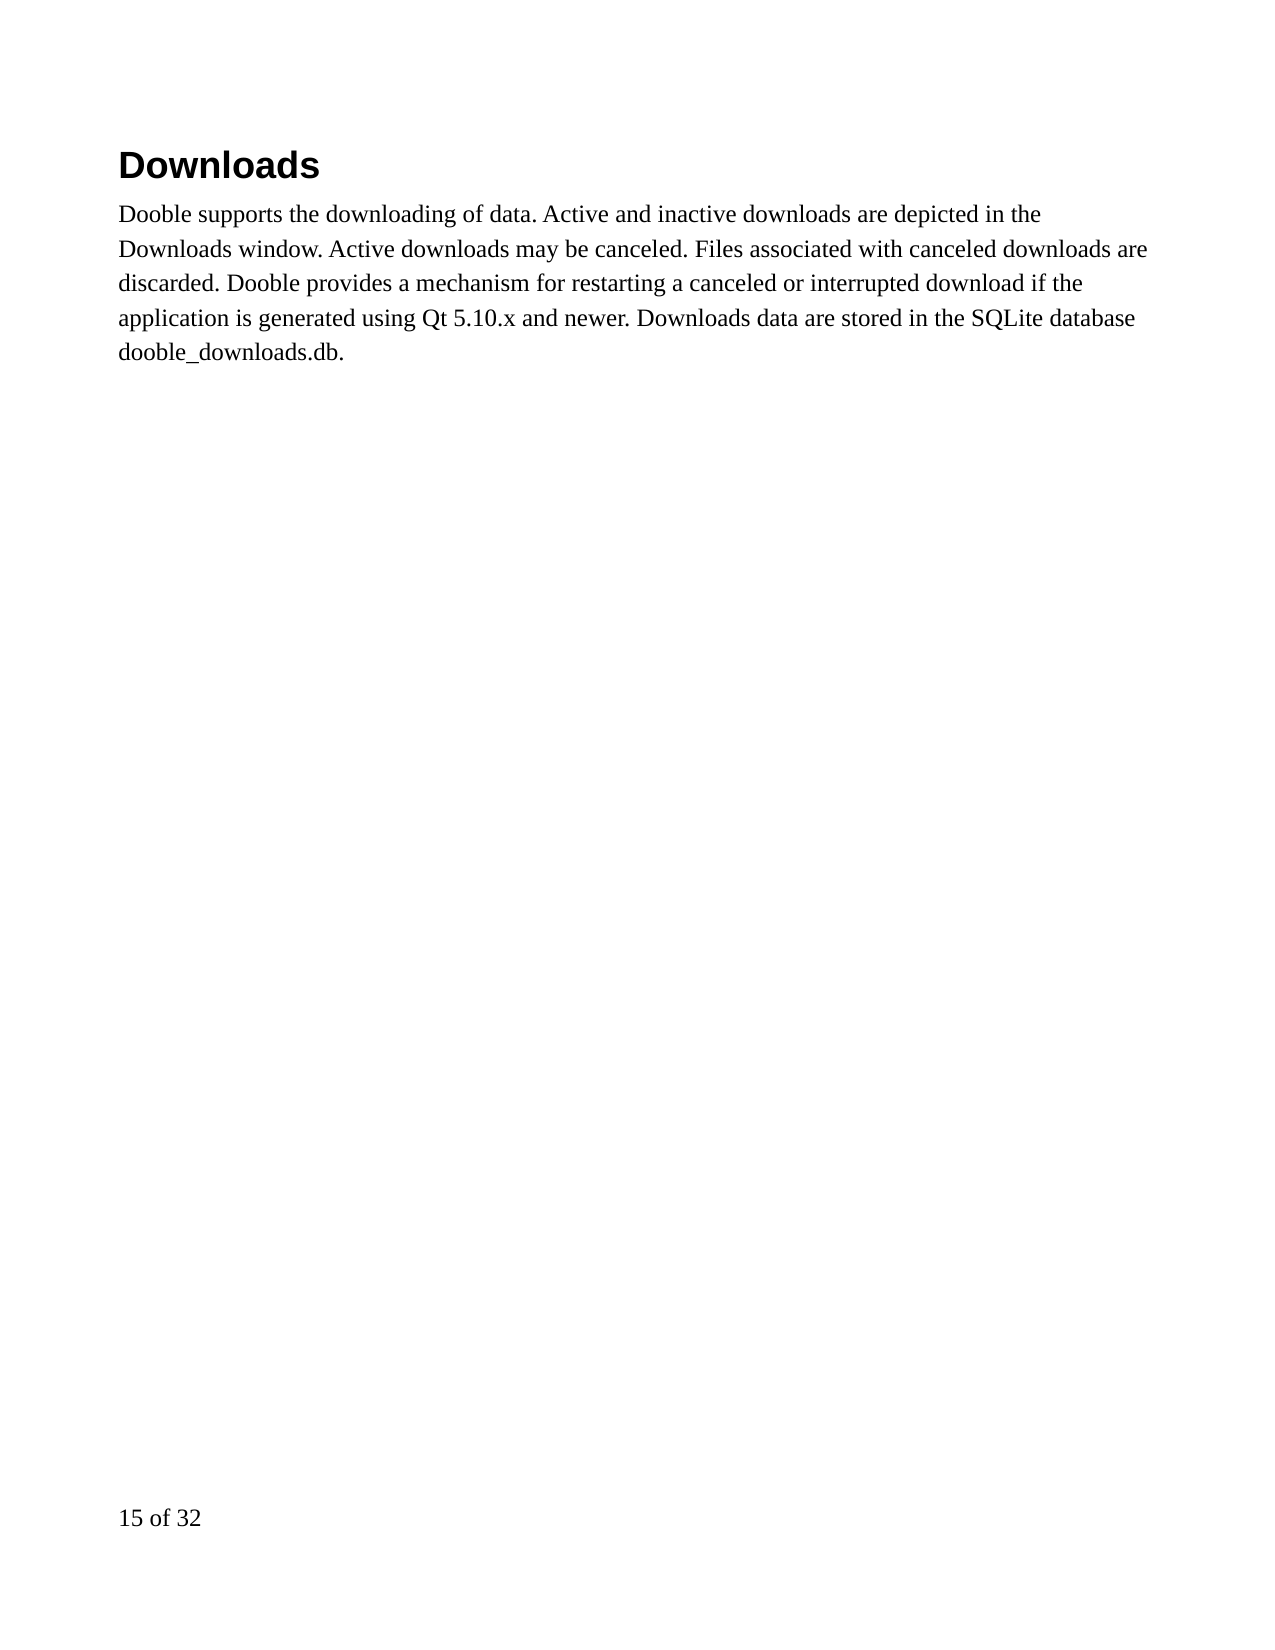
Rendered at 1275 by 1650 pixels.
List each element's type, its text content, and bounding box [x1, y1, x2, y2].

text Dooble supports the downloading of data. Active and inactive downloads are depicted in the Downloads window. Active downloads may be canceled. Files associated with canceled downloads are discarded. Dooble provides a mechanism for restarting a canceled or interrupted download if the application is generated using Qt 5.10.x and newer. Downloads data are stored in the SQLite database dooble_downloads.db. [118, 199, 1157, 366]
subtitle Downloads [118, 143, 1157, 187]
